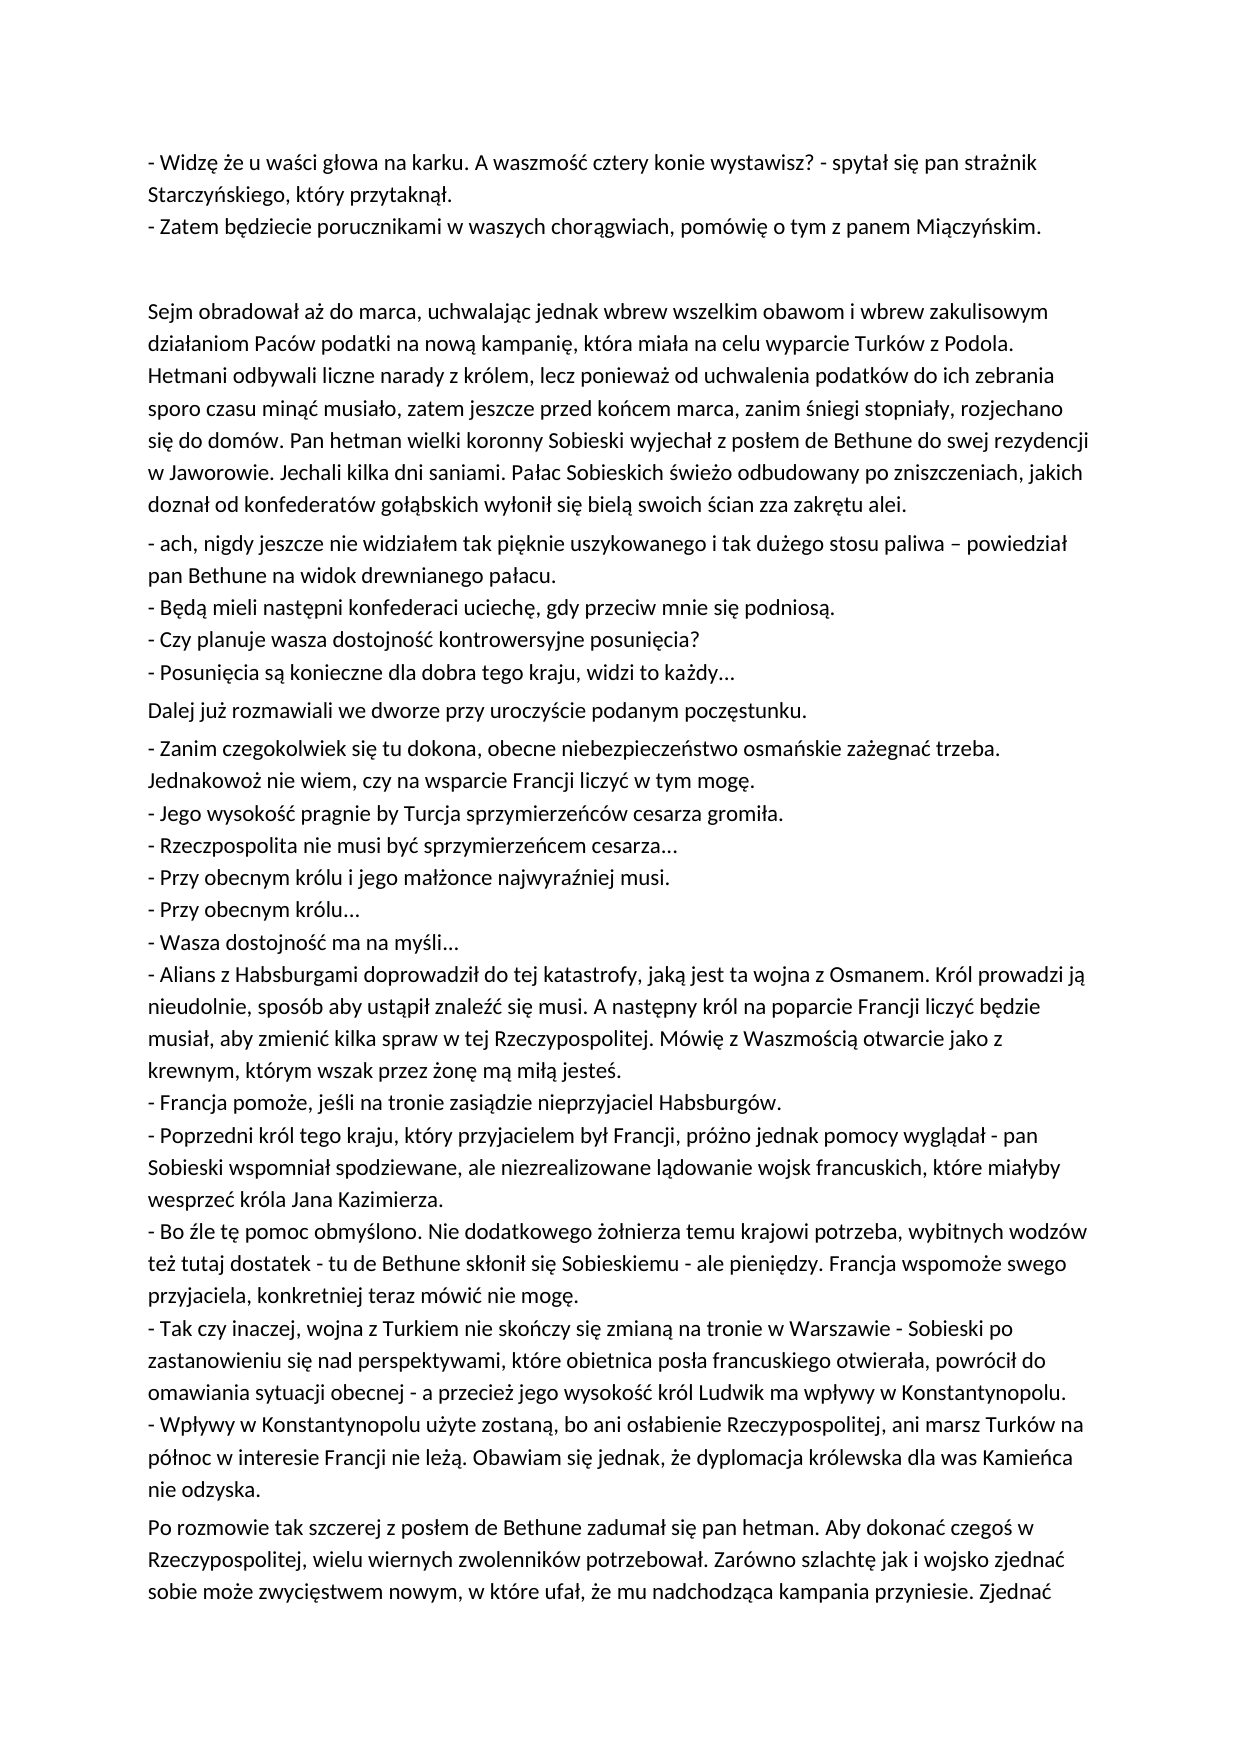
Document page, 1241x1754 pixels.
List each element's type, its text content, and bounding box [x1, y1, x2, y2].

text Sejm obradował aż do marca, uchwalając jednak wbrew wszelkim obawom i wbrew zakulisowym działaniom Paców podatki na nową kampanię, która miała na celu wyparcie Turków z Podola. Hetmani odbywali liczne narady z królem, lecz ponieważ od uchwalenia podatków do ich zebrania sporo czasu minąć musiało, zatem jeszcze przed końcem marca, zanim śniegi stopniały, rozjechano się do domów. Pan hetman wielki koronny Sobieski wyjechał z posłem de Bethune do swej rezydencji w Jaworowie. Jechali kilka dni saniami. Pałac Sobieskich świeżo odbudowany po zniszczeniach, jakich doznał od konfederatów gołąbskich wyłonił się bielą swoich ścian zza zakrętu alei. [148, 297, 1093, 518]
text Po rozmowie tak szczerej z posłem de Bethune zadumał się pan hetman. Aby dokonać czegoś w Rzeczypospolitej, wielu wiernych zwolenników potrzebował. Zarówno szlachtę jak i wojsko zjednać sobie może zwycięstwem nowym, w które ufał, że mu nadchodząca kampania przyniesie. Zjednać [148, 1513, 1093, 1605]
text Dalej już rozmawiali we dworze przy uroczyście podanym poczęstunku. [148, 696, 1093, 724]
text - Przy obecnym królu i jego małżonce najwyraźniej musi. [148, 863, 1093, 891]
text - Alians z Habsburgami doprowadził do tej katastrofy, jaką jest ta wojna z Osmanem. Król prowadzi ją nieudolnie, sposób aby ustąpił znaleźć się musi. A następny król na poparcie Francji liczyć będzie musiał, aby zmienić kilka spraw w tej Rzeczypospolitej. Mówię z Waszmością otwarcie jako z krewnym, którym wszak przez żonę mą miłą jesteś. [148, 960, 1093, 1084]
text - Przy obecnym królu... [148, 895, 1093, 923]
text - Czy planuje wasza dostojność kontrowersyjne posunięcia? [148, 626, 1093, 653]
text - ach, nigdy jeszcze nie widziałem tak pięknie uszykowanego i tak dużego stosu paliwa – powiedział pan Bethune na widok drewnianego pałacu. [148, 529, 1093, 589]
text - Zanim czegokolwiek się tu dokona, obecne niebezpieczeństwo osmańskie zażegnać trzeba. Jednakowoż nie wiem, czy na wsparcie Francji liczyć w tym mogę. [148, 734, 1093, 795]
text - Poprzedni król tego kraju, który przyjacielem był Francji, próżno jednak pomocy wyglądał - pan Sobieski wspomniał spodziewane, ale niezrealizowane lądowanie wojsk francuskich, które miałyby wesprzeć króla Jana Kazimierza. [148, 1121, 1093, 1213]
text - Tak czy inaczej, wojna z Turkiem nie skończy się zmianą na tronie w Warszawie - Sobieski po zastanowieniu się nad perspektywami, które obietnica posła francuskiego otwierała, powrócił do omawiania sytuacji obecnej - a przecież jego wysokość król Ludwik ma wpływy w Konstantynopolu. [148, 1314, 1093, 1406]
text - Wpływy w Konstantynopolu użyte zostaną, bo ani osłabienie Rzeczypospolitej, ani marsz Turków na północ w interesie Francji nie leżą. Obawiam się jednak, że dyplomacja królewska dla was Kamieńca nie odzyska. [148, 1410, 1093, 1503]
text - Będą mieli następni konfederaci uciechę, gdy przeciw mnie się podniosą. [148, 593, 1093, 621]
text - Widzę że u waści głowa na karku. A waszmość cztery konie wystawisz? - spytał się pan strażnik Starczyńskiego, który przytaknął. [148, 148, 1093, 208]
text - Zatem będziecie porucznikami w waszych chorągwiach, pomówię o tym z panem Miączyńskim. [148, 212, 1093, 240]
text - Rzeczpospolita nie musi być sprzymierzeńcem cesarza... [148, 831, 1093, 859]
text - Posunięcia są konieczne dla dobra tego kraju, widzi to każdy... [148, 658, 1093, 686]
text - Jego wysokość pragnie by Turcja sprzymierzeńców cesarza gromiła. [148, 799, 1093, 827]
text - Francja pomoże, jeśli na tronie zasiądzie nieprzyjaciel Habsburgów. [148, 1088, 1093, 1117]
text - Wasza dostojność ma na myśli... [148, 928, 1093, 956]
text - Bo źle tę pomoc obmyślono. Nie dodatkowego żołnierza temu krajowi potrzeba, wybitnych wodzów też tutaj dostatek - tu de Bethune skłonił się Sobieskiemu - ale pieniędzy. Francja wspomoże swego przyjaciela, konkretniej teraz mówić nie mogę. [148, 1217, 1093, 1310]
